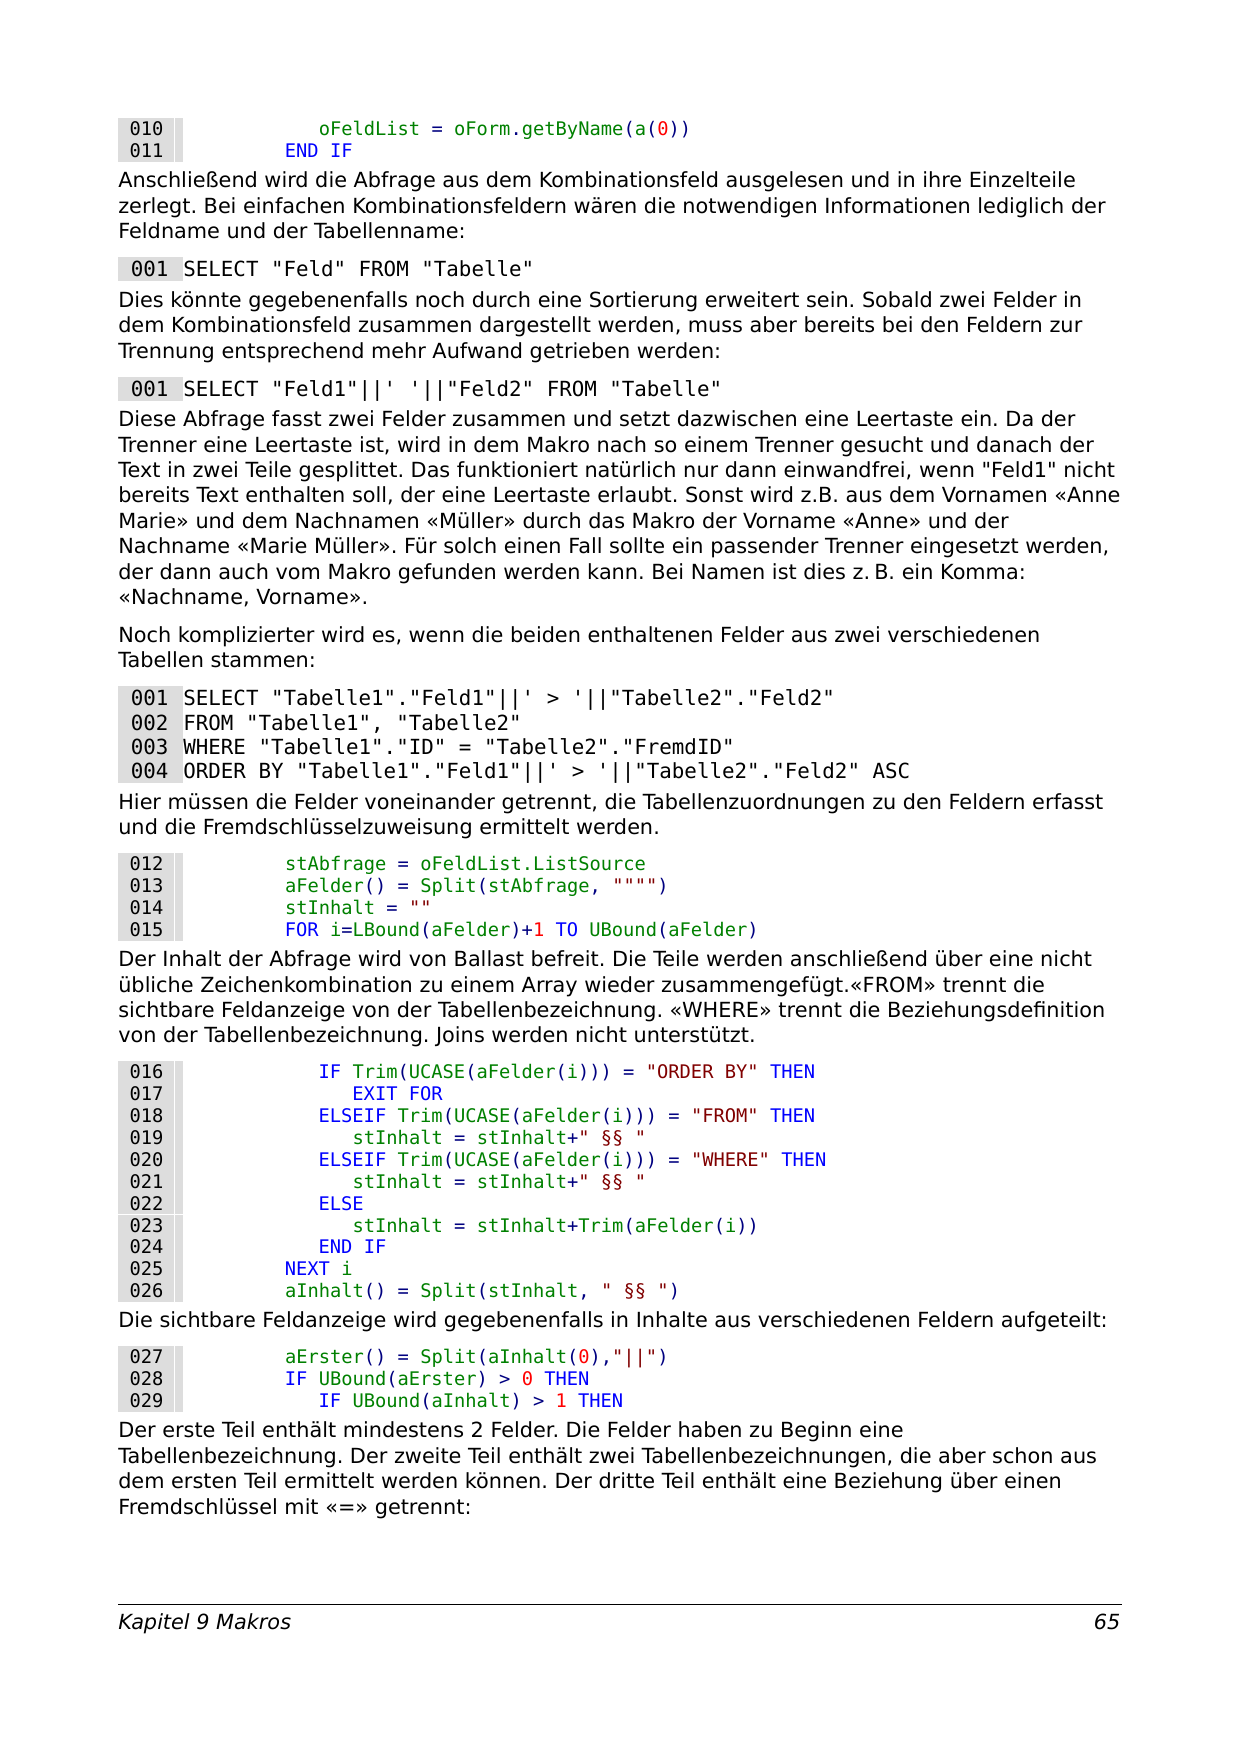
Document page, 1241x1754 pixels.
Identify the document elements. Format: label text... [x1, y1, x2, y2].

list stInhalt = stInhalt+" §§ " [183, 1171, 1122, 1193]
list aFelder() = Split(stAbfrage, """") [183, 875, 1122, 897]
text Der Inhalt der Abfrage wird von Ballast befreit. Die Teile werden anschließend über eine nicht übliche Zeichenkombination zu einem Array wieder zusammengefügt.«FROM» trennt die sichtbare Feldanzeige von der Tabellenbezeichnung. «WHERE» trennt die Beziehungsdefinition von der Tabellenbezeichnung. Joins werden nicht unterstützt. [118, 947, 1122, 1048]
list SELECT "Tabelle1"."Feld1"||' > '||"Tabelle2"."Feld2" [183, 686, 1122, 711]
text Diese Abfrage fasst zwei Felder zusammen und setzt dazwischen eine Leertaste ein. Da der Trenner eine Leertaste ist, wird in dem Makro nach so einem Trenner gesucht und danach der Text in zwei Teile gesplittet. Das funktioniert natürlich nur dann einwandfrei, wenn "Feld1" nicht bereits Text enthalten soll, der eine Leertaste erlaubt. Sonst wird z.B. aus dem Vornamen «Anne Marie» und dem Nachnamen «Müller» durch das Makro der Vorname «Anne» und der Nachname «Marie Müller». Für solch einen Fall sollte ein passender Trenner eingesetzt werden, der dann auch vom Makro gefunden werden kann. Bei Namen ist dies z. B. ein Komma: «Nachname, Vorname». [118, 407, 1122, 609]
list stInhalt = stInhalt+Trim(aFelder(i)) [118, 1214, 1122, 1236]
list FROM "Tabelle1", "Tabelle2" [183, 711, 1122, 735]
list IF Trim(UCASE(aFelder(i))) = "ORDER BY" THEN [183, 1061, 1122, 1083]
list ELSE [183, 1193, 1122, 1214]
list stInhalt = "" [183, 897, 1122, 919]
text Der erste Teil enthält mindestens 2 Felder. Die Felder haben zu Beginn eine Tabellenbezeichnung. Der zweite Teil enthält zwei Tabellenbezeichnungen, die aber schon aus dem ersten Teil ermittelt werden können. Der dritte Teil enthält eine Beziehung über einen Fremdschlüssel mit «=» getrennt: [118, 1418, 1122, 1519]
list END IF [183, 140, 1122, 162]
list oFeldList = oForm.getByName(a(0)) [183, 118, 1122, 140]
text Dies könnte gegebenenfalls noch durch eine Sortierung erweitert sein. Sobald zwei Felder in dem Kombinationsfeld zusammen dargestellt werden, muss aber bereits bei den Feldern zur Trennung entsprechend mehr Aufwand getrieben werden: [118, 288, 1122, 363]
text Die sichtbare Feldanzeige wird gegebenenfalls in Inhalte aus verschiedenen Feldern aufgeteilt: [118, 1308, 1122, 1333]
list END IF [183, 1236, 1122, 1258]
list ELSEIF Trim(UCASE(aFelder(i))) = "FROM" THEN [183, 1105, 1122, 1127]
list IF UBound(aErster) > 0 THEN [183, 1368, 1122, 1390]
list NEXT i [183, 1258, 1122, 1280]
text Hier müssen die Felder voneinander getrennt, die Tabellenzuordnungen zu den Feldern erfasst und die Fremdschlüsselzuweisung ermittelt werden. [118, 790, 1122, 840]
list stAbfrage = oFeldList.ListSource [183, 853, 1122, 875]
list SELECT "Feld1"||' '||"Feld2" FROM "Tabelle" [183, 377, 1122, 401]
list IF UBound(aInhalt) > 1 THEN [183, 1390, 1122, 1412]
list SELECT "Feld" FROM "Tabelle" [183, 257, 1122, 281]
text Anschließend wird die Abfrage aus dem Kombinationsfeld ausgelesen und in ihre Einzelteile zerlegt. Bei einfachen Kombinationsfeldern wären die notwendigen Informationen lediglich der Feldname und der Tabellenname: [118, 168, 1122, 243]
list aInhalt() = Split(stInhalt, " §§ ") [183, 1280, 1122, 1302]
list ELSEIF Trim(UCASE(aFelder(i))) = "WHERE" THEN [183, 1149, 1122, 1171]
list FOR i=LBound(aFelder)+1 TO UBound(aFelder) [183, 919, 1122, 941]
list aErster() = Split(aInhalt(0),"||") [183, 1346, 1122, 1368]
list WHERE "Tabelle1"."ID" = "Tabelle2"."FremdID" [183, 735, 1122, 759]
text Noch komplizierter wird es, wenn die beiden enthaltenen Felder aus zwei verschiedenen Tabellen stammen: [118, 623, 1122, 673]
list ORDER BY "Tabelle1"."Feld1"||' > '||"Tabelle2"."Feld2" ASC [183, 759, 1122, 783]
list stInhalt = stInhalt+" §§ " [183, 1127, 1122, 1149]
list EXIT FOR [183, 1083, 1122, 1105]
